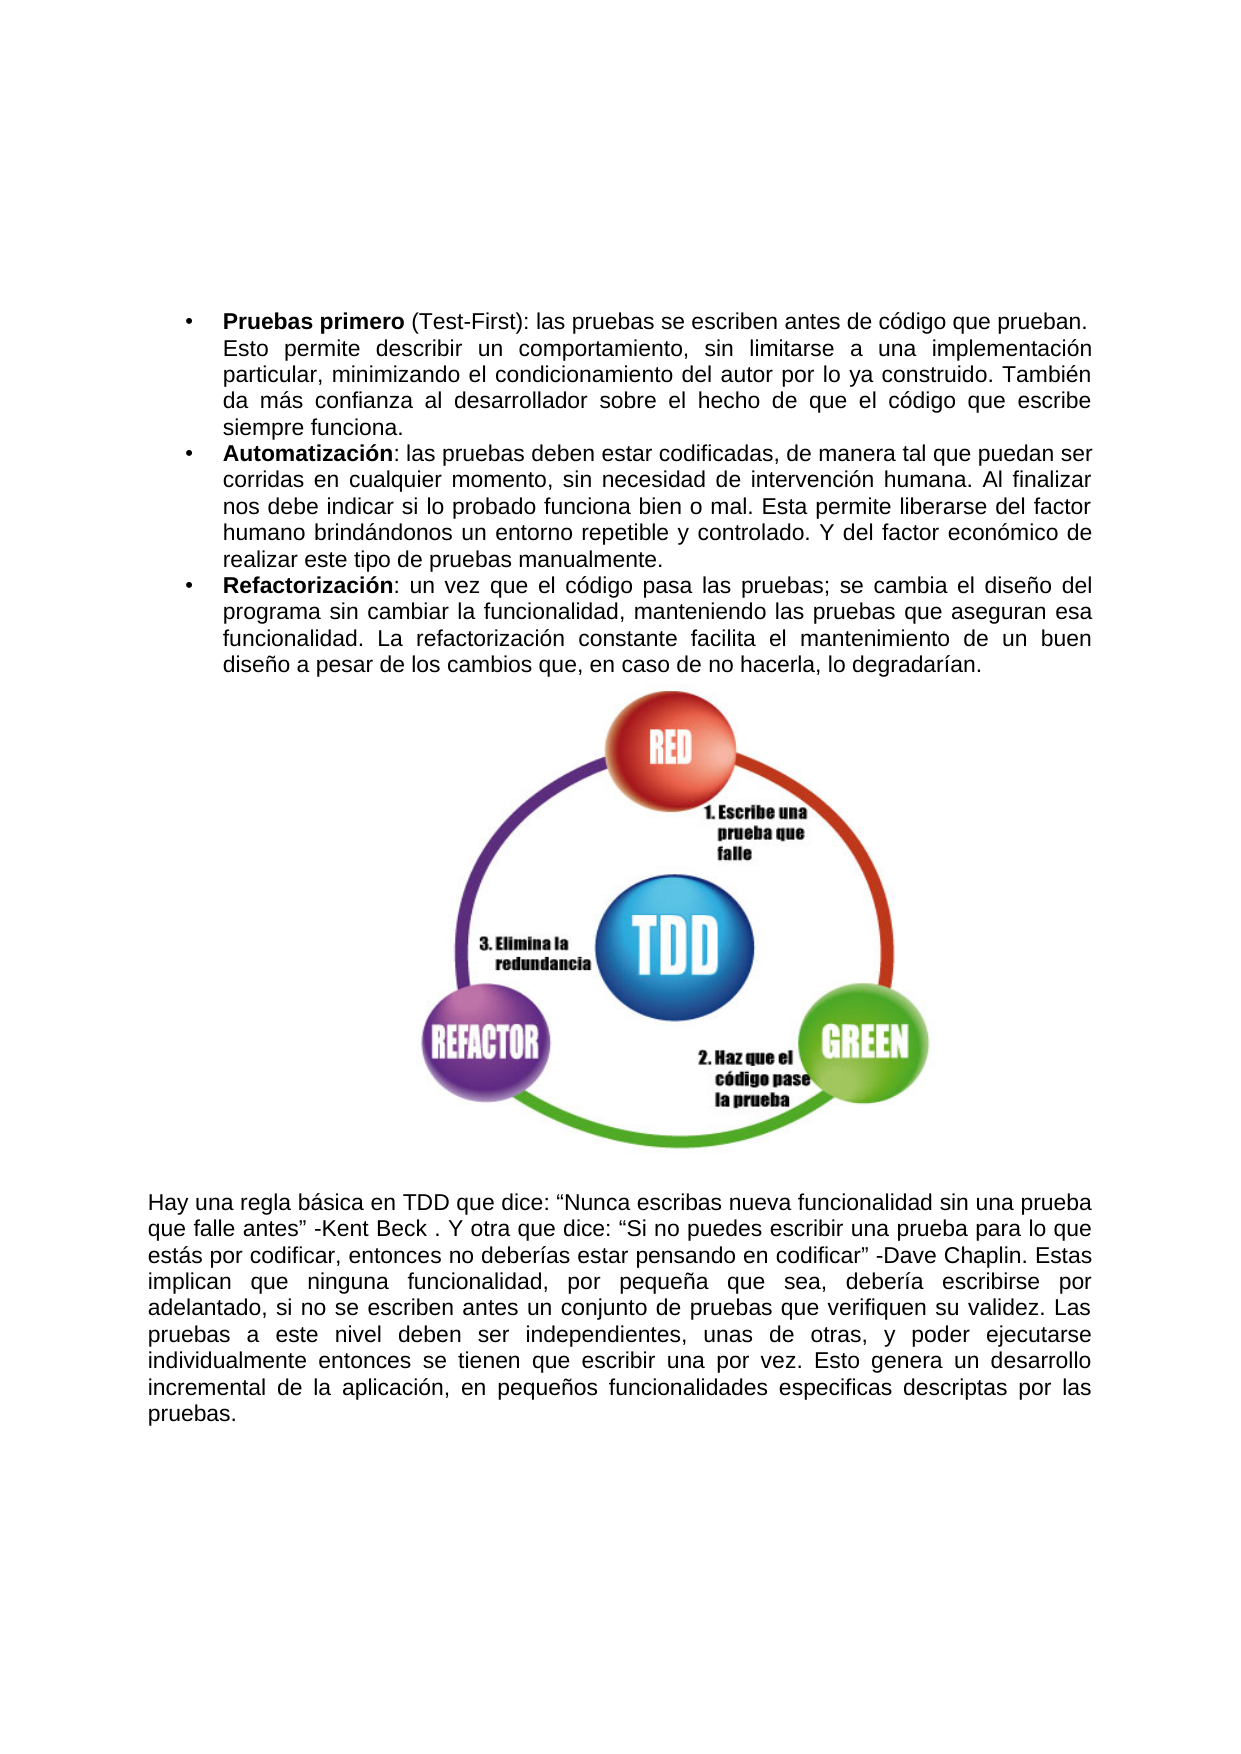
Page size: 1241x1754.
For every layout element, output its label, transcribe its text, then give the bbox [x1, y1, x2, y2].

text Hay una regla básica en TDD que dice: “Nunca escribas nueva funcionalidad sin una prueba que falle antes” -Kent Beck . Y otra que dice: “Si no puedes escribir una prueba para lo que estás por codificar, entonces no deberías estar pensando en codificar” -Dave Chaplin. Estas implican que ninguna funcionalidad, por pequeña que sea, debería escribirse por adelantado, si no se escriben antes un conjunto de pruebas que verifiquen su validez. Las pruebas a este nivel deben ser independientes, unas de otras, y poder ejecutarse individualmente entonces se tienen que escribir una por vez. Esto genera un desarrollo incremental de la aplicación, en pequeños funcionalidades especificas descriptas por las pruebas. [148, 1189, 1093, 1426]
picture [406, 684, 940, 1163]
list Esto permite describir un comportamiento, sin limitarse a una implementación particular, minimizando el condicionamiento del autor por lo ya construido. También da más confianza al desarrollador sobre el hecho de que el código que escribe siempre funciona. [185, 335, 1093, 440]
list Refactorización: un vez que el código pasa las pruebas; se cambia el diseño del programa sin cambiar la funcionalidad, manteniendo las pruebas que aseguran esa funcionalidad. La refactorización constante facilita el mantenimiento de un buen diseño a pesar de los cambios que, en caso de no hacerla, lo degradarían. [185, 572, 1093, 677]
list Pruebas primero (Test-First): las pruebas se escriben antes de código que prueban. [185, 308, 1093, 335]
list Automatización: las pruebas deben estar codificadas, de manera tal que puedan ser corridas en cualquier momento, sin necesidad de intervención humana. Al finalizar nos debe indicar si lo probado funciona bien o mal. Esta permite liberarse del factor humano brindándonos un entorno repetible y controlado. Y del factor económico de realizar este tipo de pruebas manualmente. [185, 440, 1093, 572]
